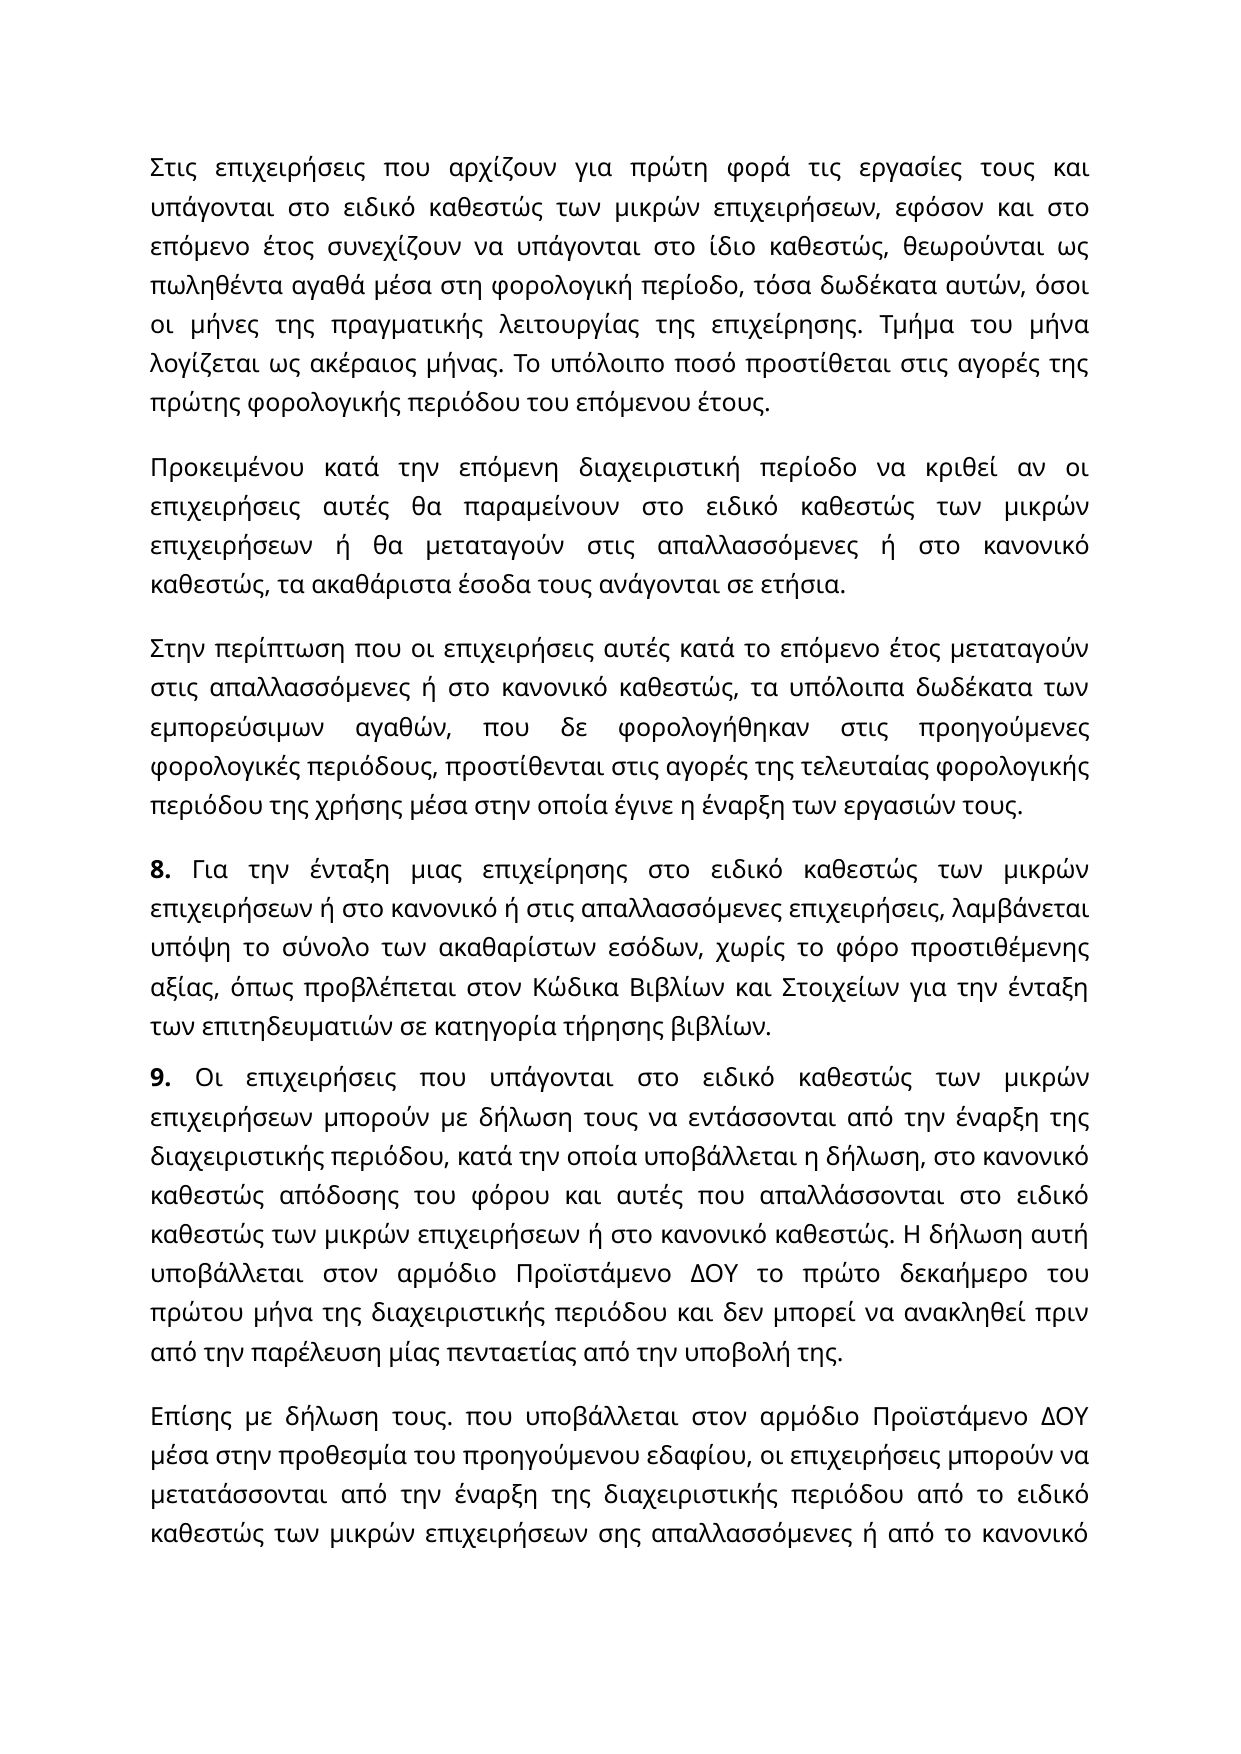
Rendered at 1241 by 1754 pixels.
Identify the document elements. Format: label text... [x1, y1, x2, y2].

text 8. Για την ένταξη μιας επιχείρησης στο ειδικό καθεστώς των μικρών επιχειρήσεων ή στο κανονικό ή στις απαλλασσόμενες επιχειρήσεις, λαμβάνεται υπόψη το σύνολο των ακαθαρίστων εσόδων, χωρίς το φόρο προστιθέμενης αξίας, όπως προβλέπεται στον Κώδικα Βιβλίων και Στοιχείων για την ένταξη των επιτηδευματιών σε κατηγορία τήρησης βιβλίων. [150, 852, 1090, 1042]
text Στις επιχειρήσεις που αρχίζουν για πρώτη φορά τις εργασίες τους και υπάγονται στο ειδικό καθεστώς των μικρών επιχειρήσεων, εφόσον και στο επόμενο έτος συνεχίζουν να υπάγονται στο ίδιο καθεστώς, θεωρούνται ως πωληθέντα αγαθά μέσα στη φορολογική περίοδο, τόσα δωδέκατα αυτών, όσοι οι μήνες της πραγματικής λειτουργίας της επιχείρησης. Τμήμα του μήνα λογίζεται ως ακέραιος μήνας. Το υπόλοιπο ποσό προστίθεται στις αγορές της πρώτης φορολογικής περιόδου του επόμενου έτους. [150, 150, 1090, 419]
text Προκειμένου κατά την επόμενη διαχειριστική περίοδο να κριθεί αν οι επιχειρήσεις αυτές θα παραμείνουν στο ειδικό καθεστώς των μικρών επιχειρήσεων ή θα μεταταγούν στις απαλλασσόμενες ή στο κανονικό καθεστώς, τα ακαθάριστα έσοδα τους ανάγονται σε ετήσια. [150, 449, 1090, 601]
text 9. Οι επιχειρήσεις που υπάγονται στο ειδικό καθεστώς των μικρών επιχειρήσεων μπορούν με δήλωση τους να εντάσσονται από την έναρξη της διαχειριστικής περιόδου, κατά την οποία υποβάλλεται η δήλωση, στο κανονικό καθεστώς απόδοσης του φόρου και αυτές που απαλλάσσονται στο ειδικό καθεστώς των μικρών επιχειρήσεων ή στο κανονικό καθεστώς. Η δήλωση αυτή υποβάλλεται στον αρμόδιο Προϊστάμενο ΔΟΥ το πρώτο δεκαήμερο του πρώτου μήνα της διαχειριστικής περιόδου και δεν μπορεί να ανακληθεί πριν από την παρέλευση μίας πενταετίας από την υποβολή της. [150, 1060, 1090, 1368]
text Επίσης με δήλωση τους. που υποβάλλεται στον αρμόδιο Προϊστάμενο ΔΟΥ μέσα στην προθεσμία του προηγούμενου εδαφίου, οι επιχειρήσεις μπορούν να μετατάσσονται από την έναρξη της διαχειριστικής περιόδου από το ειδικό καθεστώς των μικρών επιχειρήσεων σης απαλλασσόμενες ή από το κανονικό [150, 1398, 1090, 1550]
text Στην περίπτωση που οι επιχειρήσεις αυτές κατά το επόμενο έτος μεταταγούν στις απαλλασσόμενες ή στο κανονικό καθεστώς, τα υπόλοιπα δωδέκατα των εμπορεύσιμων αγαθών, που δε φορολογήθηκαν στις προηγούμενες φορολογικές περιόδους, προστίθενται στις αγορές της τελευταίας φορολογικής περιόδου της χρήσης μέσα στην οποία έγινε η έναρξη των εργασιών τους. [150, 631, 1090, 822]
